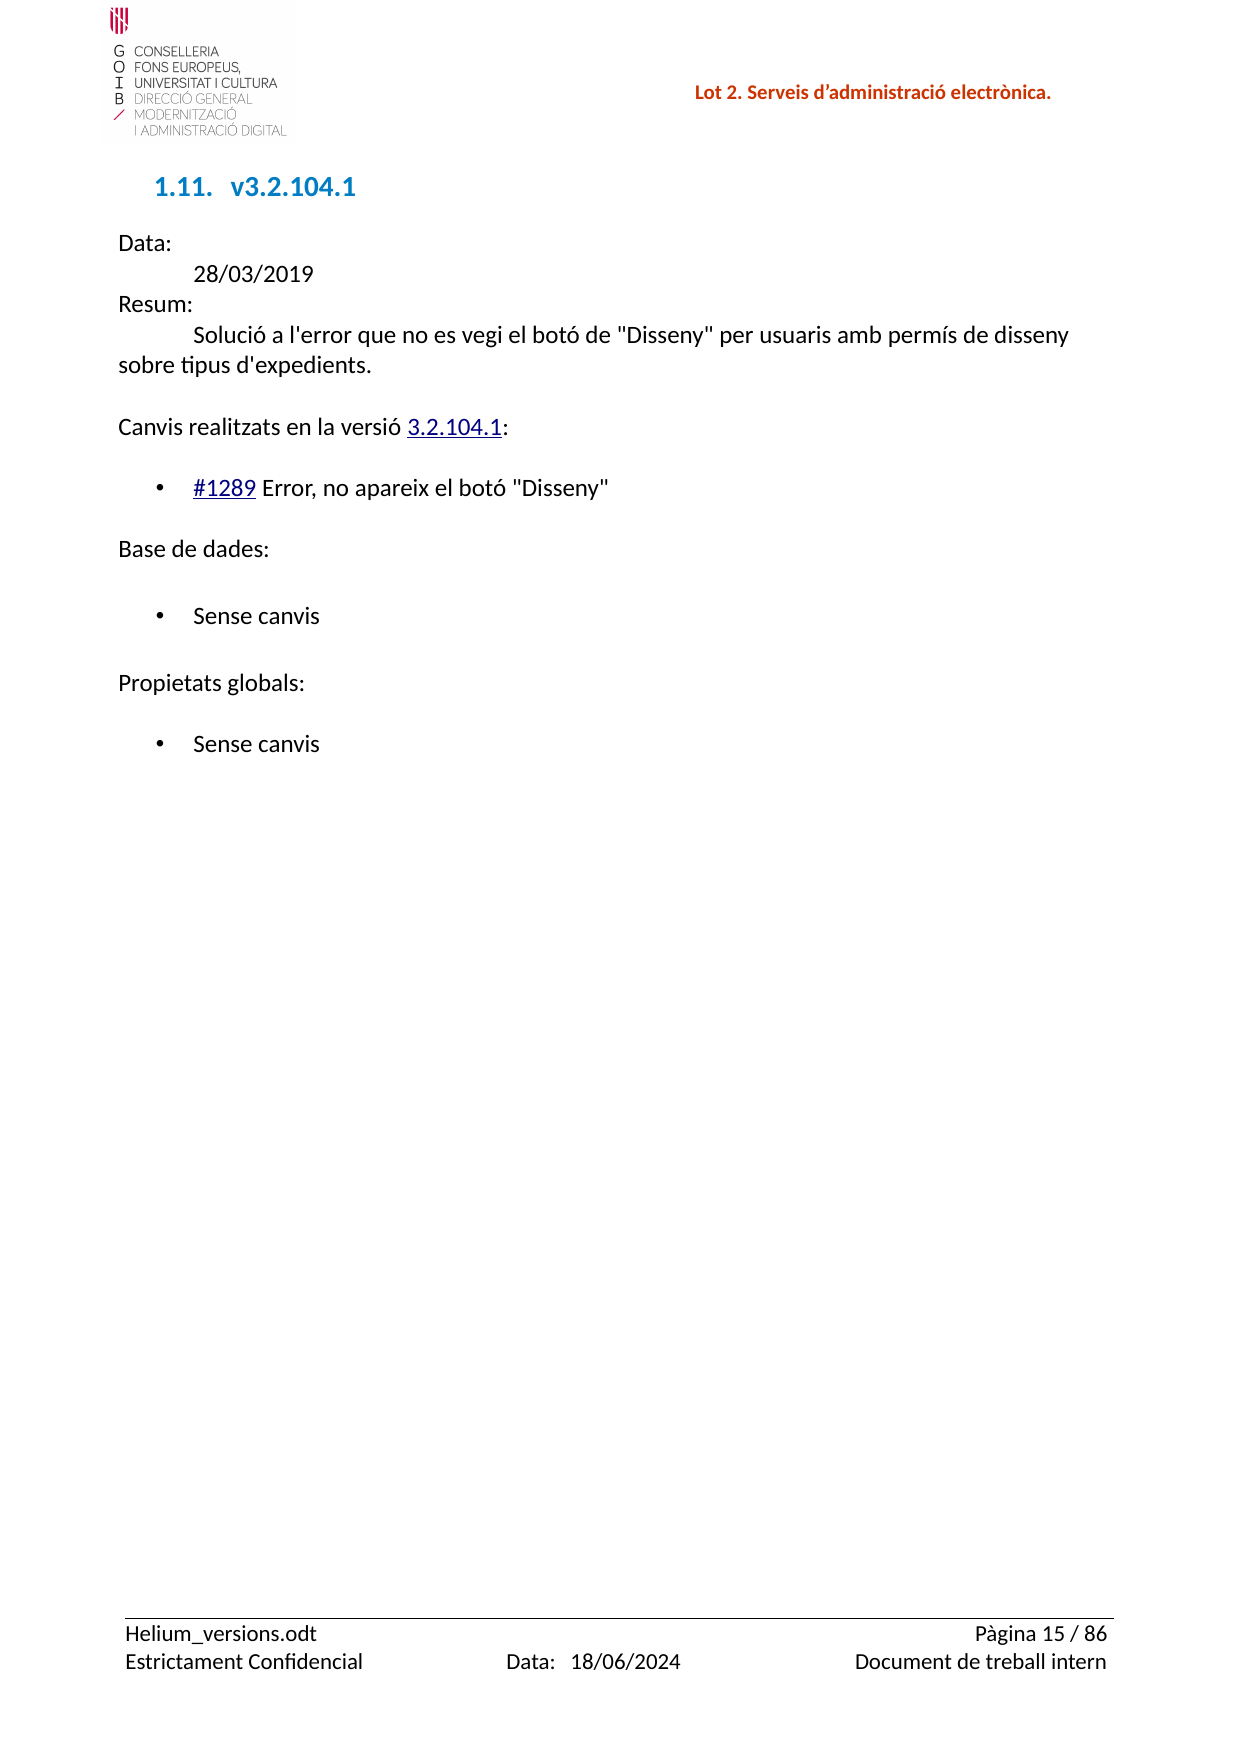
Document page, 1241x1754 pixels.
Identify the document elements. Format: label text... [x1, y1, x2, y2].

text Propietats globals: [118, 667, 1122, 697]
list #1289 Error, no apareix el botó "Disseny" [156, 472, 1122, 502]
list Sense canvis [156, 600, 1122, 630]
picture [100, 0, 297, 144]
text Canvis realitzats en la versió 3.2.104.1: [118, 411, 1122, 441]
text 28/03/2019 [118, 258, 1122, 289]
text Solució a l'error que no es vegi el botó de "Disseny" per usuaris amb permís de disseny sobre tipus d'expedients. [118, 319, 1122, 380]
subtitle v3.2.104.1 [153, 168, 1122, 204]
text Data: [118, 228, 1122, 258]
text Base de dades: [118, 533, 1122, 563]
list Sense canvis [156, 728, 1122, 758]
text Resum: [118, 289, 1122, 319]
